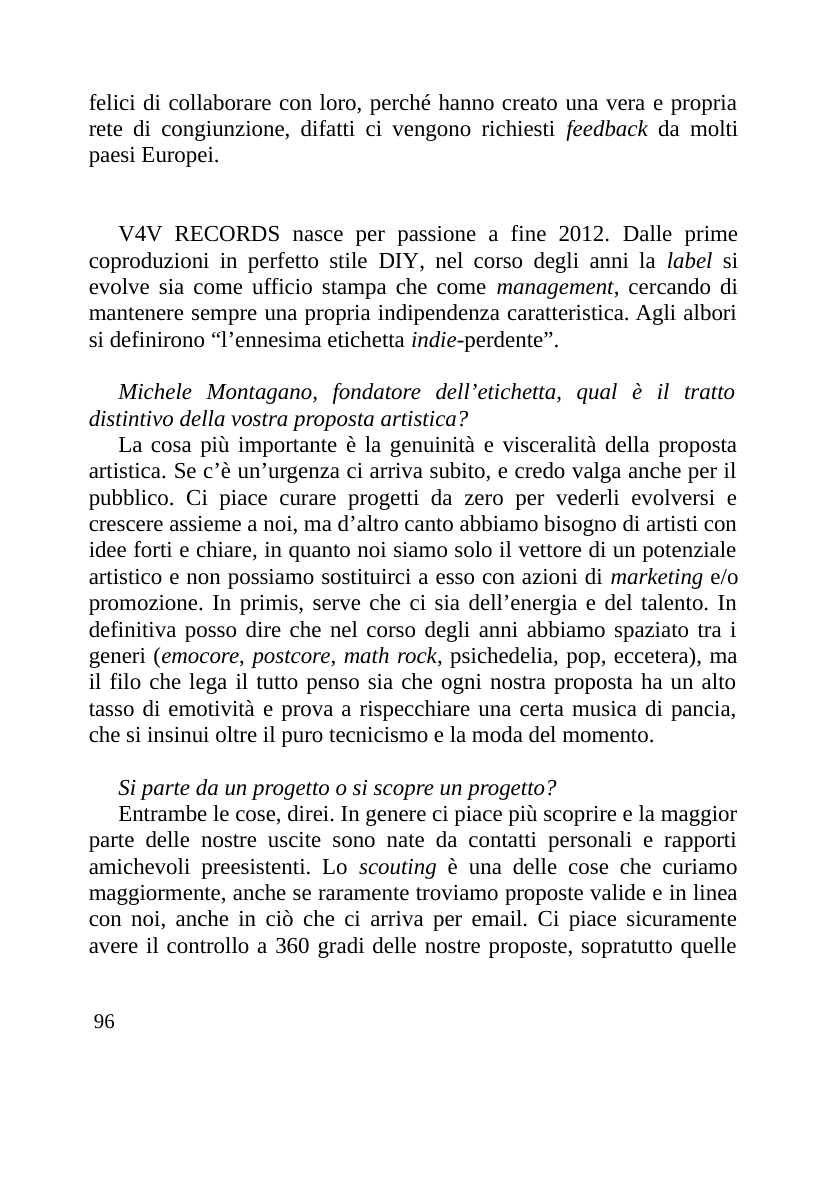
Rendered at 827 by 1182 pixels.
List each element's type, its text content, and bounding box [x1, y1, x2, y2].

text Entrambe le cose, direi. In genere ci piace più scoprire e la maggior parte delle nostre uscite sono nate da contatti personali e rapporti amichevoli preesistenti. Lo scouting è una delle cose che curiamo maggiormente, anche se raramente troviamo proposte valide e in linea con noi, anche in ciò che ci arriva per email. Ci piace sicuramente avere il controllo a 360 gradi delle nostre proposte, sopratutto quelle [88, 800, 738, 958]
text Si parte da un progetto o si scopre un progetto? [88, 774, 738, 800]
text V4V Records nasce per passione a fine 2012. Dalle prime coproduzioni in perfetto stile diy, nel corso degli anni la label si evolve sia come ufficio stampa che come management, cercando di mantenere sempre una propria indipendenza caratteristica. Agli albori si definirono “l’ennesima etichetta indie-perdente”. [88, 220, 738, 352]
text La cosa più importante è la genuinità e visceralità della proposta artistica. Se c’è un’urgenza ci arriva subito, e credo valga anche per il pubblico. Ci piace curare progetti da zero per vederli evolversi e crescere assieme a noi, ma d’altro canto abbiamo bisogno di artisti con idee forti e chiare, in quanto noi siamo solo il vettore di un potenziale artistico e non possiamo sostituirci a esso con azioni di marketing e/o promozione. In primis, serve che ci sia dell’energia e del talento. In definitiva posso dire che nel corso degli anni abbiamo spaziato tra i generi (emocore, postcore, math rock, psichedelia, pop, eccetera), ma il filo che lega il tutto penso sia che ogni nostra proposta ha un alto tasso di emotività e prova a rispecchiare una certa musica di pancia, che si insinui oltre il puro tecnicismo e la moda del momento. [88, 431, 738, 747]
text Michele Montagano, fondatore dell’etichetta, qual è il tratto distintivo della vostra proposta artistica? [88, 378, 738, 431]
text felici di collaborare con loro, perché hanno creato una vera e propria rete di congiunzione, difatti ci vengono richiesti feedback da molti paesi Europei. [88, 88, 738, 168]
